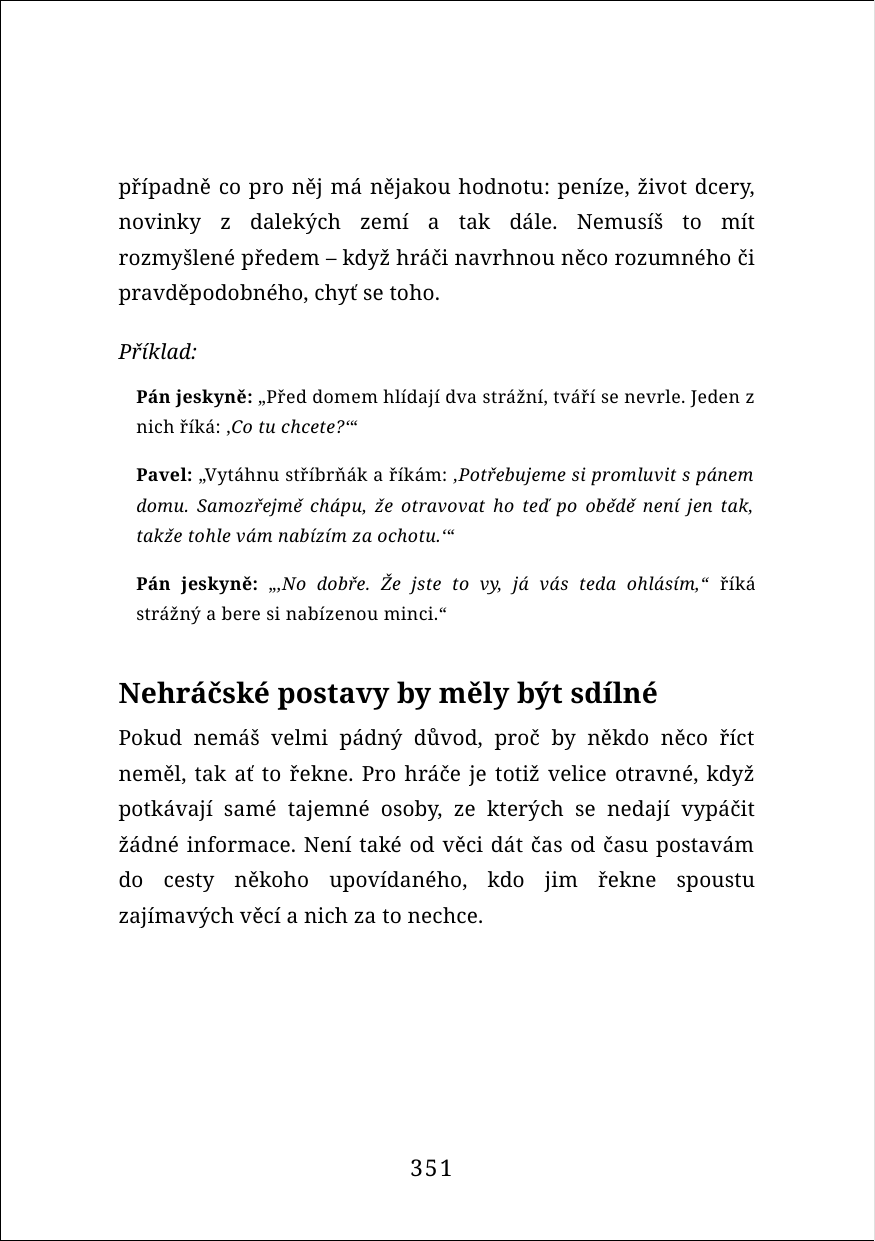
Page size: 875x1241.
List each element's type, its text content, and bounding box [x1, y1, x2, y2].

text Pavel: „Vytáhnu stříbrňák a říkám: ‚Potřebujeme si promluvit s pánem domu. Samozřejmě chápu, že otravovat ho teď po obědě není jen tak, takže tohle vám nabízím za ochotu.‘“ [136, 463, 756, 547]
text Pán jeskyně: „Před domem hlídají dva strážní, tváří se nevrle. Jeden z nich říká: ‚Co tu chcete?‘“ [136, 385, 756, 439]
text případně co pro něj má nějakou hodnotu: peníze, život dcery, novinky z dalekých zemí a tak dále. Nemusíš to mít rozmyšlené předem – když hráči navrhnou něco rozumného či pravděpodobného, chyť se toho. [118, 172, 756, 307]
subtitle Nehráčské postavy by měly být sdílné [118, 673, 756, 711]
text Pokud nemáš velmi pádný důvod, proč by někdo něco říct neměl, tak ať to řekne. Pro hráče je totiž velice otravné, když potkávají samé tajemné osoby, ze kterých se nedají vypáčit žádné informace. Není také od věci dát čas od času postavám do cesty někoho upovídaného, kdo jim řekne spoustu zajímavých věcí a nich za to nechce. [118, 723, 756, 929]
text Pán jeskyně: „‚No dobře. Že jste to vy, já vás teda ohlásím,“ říká strážný a bere si nabízenou minci.“ [136, 571, 756, 626]
text Příklad: [118, 337, 756, 366]
